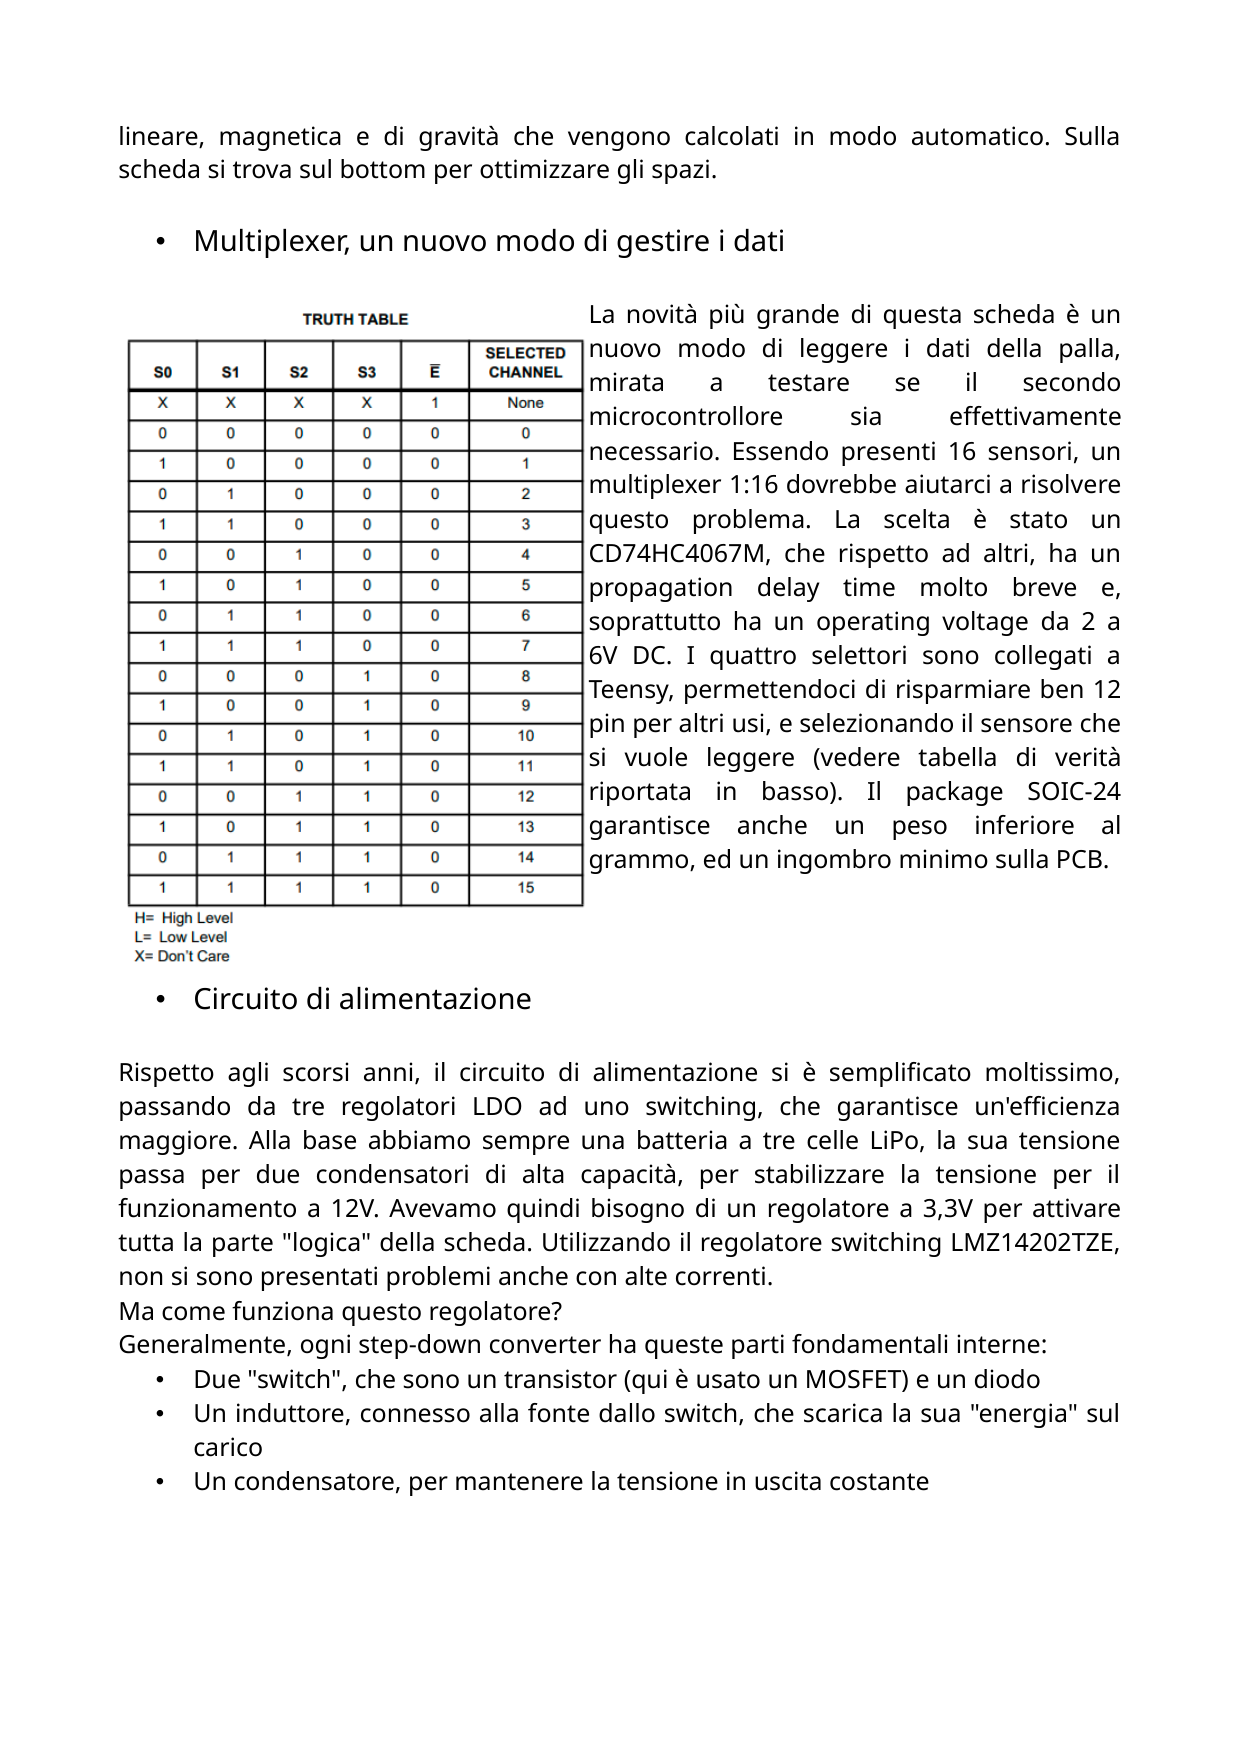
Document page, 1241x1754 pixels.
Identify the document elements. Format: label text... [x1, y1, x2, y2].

list Circuito di alimentazione [156, 978, 1122, 1018]
text Ma come funziona questo regolatore? [118, 1293, 1122, 1327]
text La novità più grande di questa scheda è un nuovo modo di leggere i dati della palla, mirata a testare se il secondo microcontrollore sia effettivamente necessario. Essendo presenti 16 sensori, un multiplexer 1:16 dovrebbe aiutarci a risolvere questo problema. La scelta è stato un CD74HC4067M, che rispetto ad altri, ha un propagation delay time molto breve e, soprattutto ha un operating voltage da 2 a 6V DC. I quattro selettori sono collegati a Teensy, permettendoci di risparmiare ben 12 pin per altri usi, e selezionando il sensore che si vuole leggere (vedere tabella di verità riportata in basso). Il package SOIC-24 garantisce anche un peso inferiore al grammo, ed un ingombro minimo sulla PCB. [118, 297, 1122, 876]
list Due "switch", che sono un transistor (qui è usato un MOSFET) e un diodo [156, 1361, 1122, 1395]
text Generalmente, ogni step-down converter ha queste parti fondamentali interne: [118, 1327, 1122, 1361]
list Multiplexer, un nuovo modo di gestire i dati [156, 220, 1122, 260]
list Un induttore, connesso alla fonte dallo switch, che scarica la sua "energia" sul carico [156, 1395, 1122, 1463]
text Rispetto agli scorsi anni, il circuito di alimentazione si è semplificato moltissimo, passando da tre regolatori LDO ad uno switching, che garantisce un'efficienza maggiore. Alla base abbiamo sempre una batteria a tre celle LiPo, la sua tensione passa per due condensatori di alta capacità, per stabilizzare la tensione per il funzionamento a 12V. Avevamo quindi bisogno di un regolatore a 3,3V per attivare tutta la parte "logica" della scheda. Utilizzando il regolatore switching LMZ14202TZE, non si sono presentati problemi anche con alte correnti. [118, 1055, 1122, 1293]
text lineare, magnetica e di gravità che vengono calcolati in modo automatico. Sulla scheda si trova sul bottom per ottimizzare gli spazi. [118, 118, 1122, 186]
picture [126, 309, 589, 967]
list Un condensatore, per mantenere la tensione in uscita costante [156, 1463, 1122, 1497]
